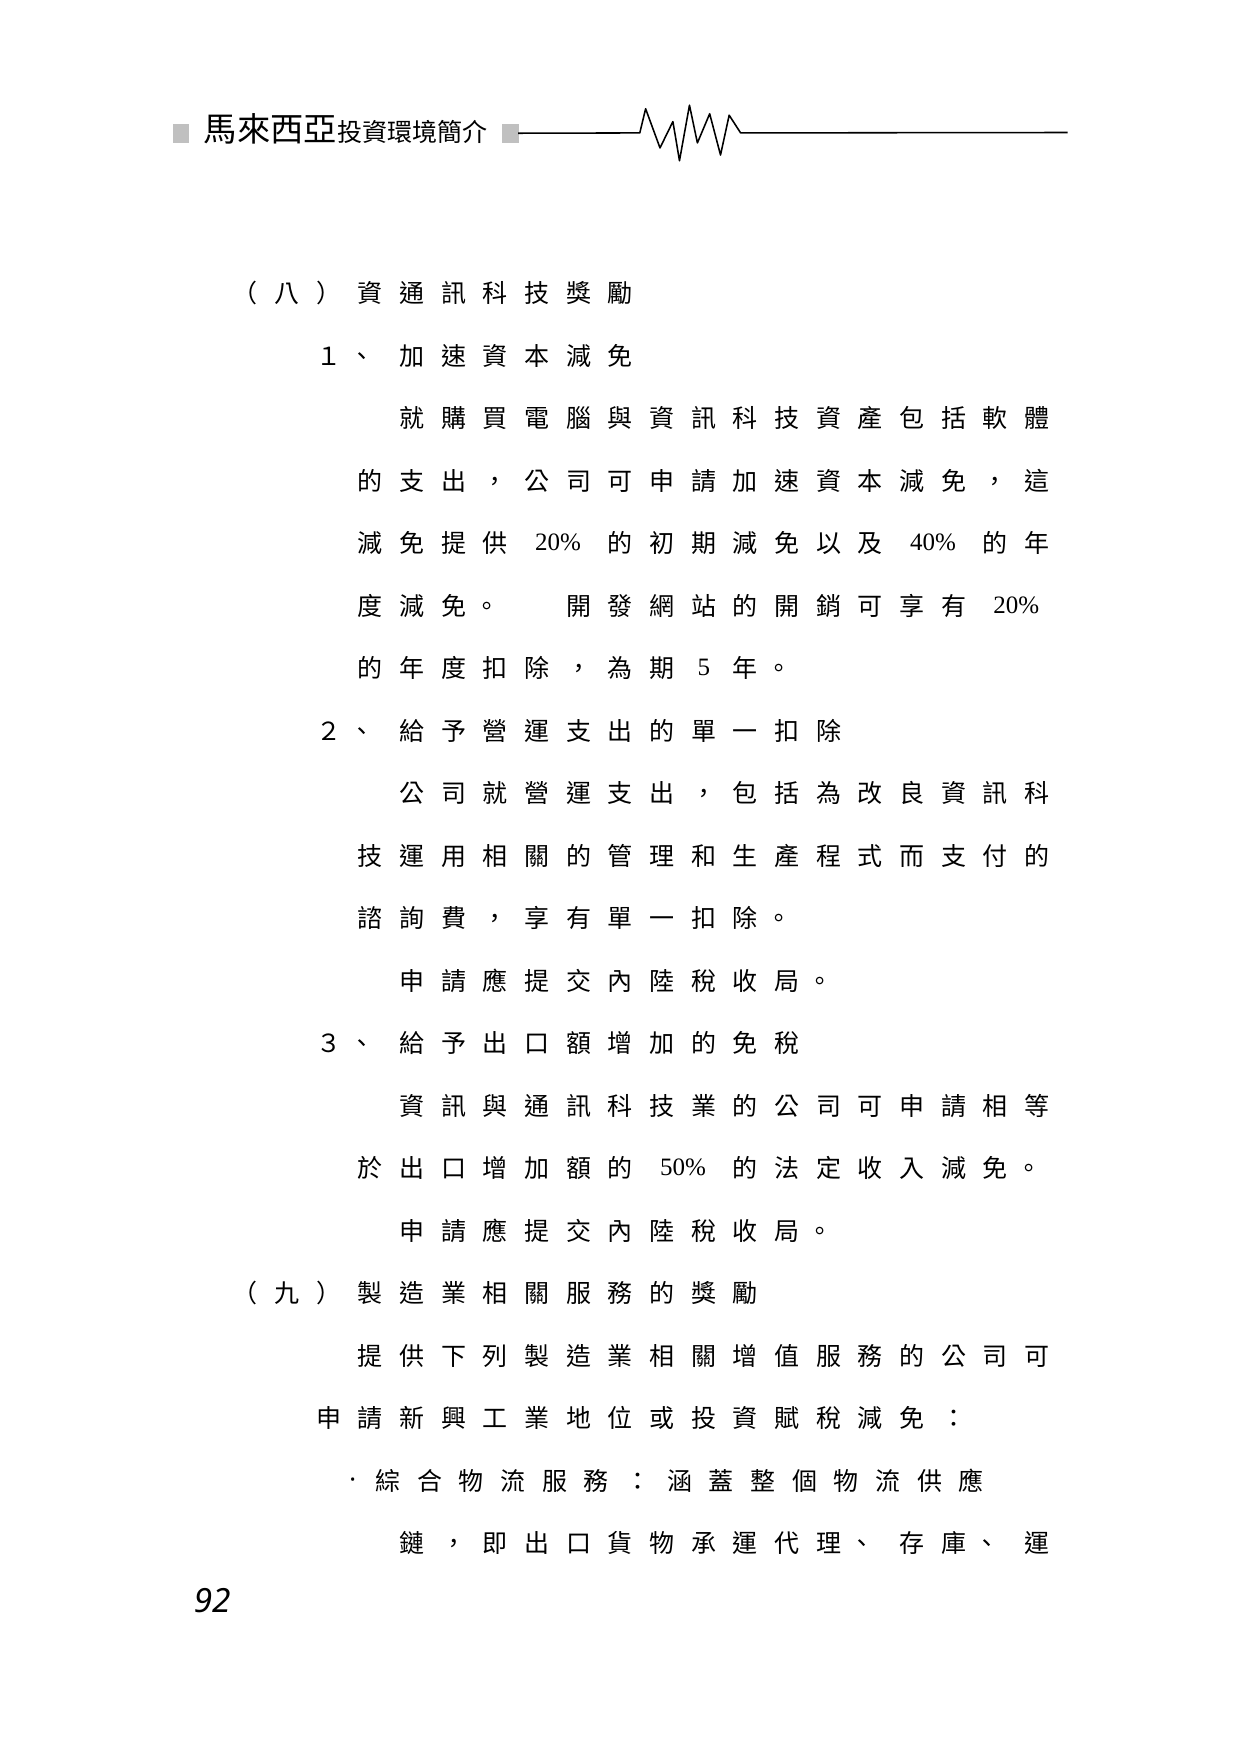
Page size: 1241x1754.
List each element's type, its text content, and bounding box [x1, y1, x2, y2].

text 申請應提交內陸稅收局。 [330, 938, 1058, 1000]
text （八）資通訊科技獎勵 [207, 250, 1058, 313]
text ３、給予出口額增加的免稅 [281, 1000, 1058, 1063]
text ․ 綜合物流服務：涵蓋整個物流供應鏈，即出口貨物承運代理、存庫、運 [330, 1438, 1058, 1563]
text 提供下列製造業相關增值服務的公司可申請新興工業地位或投資賦稅減免： [281, 1313, 1058, 1438]
text １、加速資本減免 [281, 313, 1058, 375]
text ２、給予營運支出的單一扣除 [281, 688, 1058, 750]
text 公司就營運支出，包括為改良資訊科技運用相關的管理和生產程式而支付的諮詢費，享有單一扣除。 [330, 750, 1058, 938]
text 就購買電腦與資訊科技資產包括軟體的支出，公司可申請加速資本減免，這減免提供20%的初期減免以及40%的年度減免。 開發網站的開銷可享有20%的年度扣除，為期5年。 [330, 375, 1058, 688]
text 申請應提交內陸稅收局。 [330, 1188, 1058, 1250]
text 資訊與通訊科技業的公司可申請相等於出口增加額的50%的法定收入減免。 [330, 1063, 1058, 1188]
text （九）製造業相關服務的獎勵 [207, 1250, 1058, 1313]
